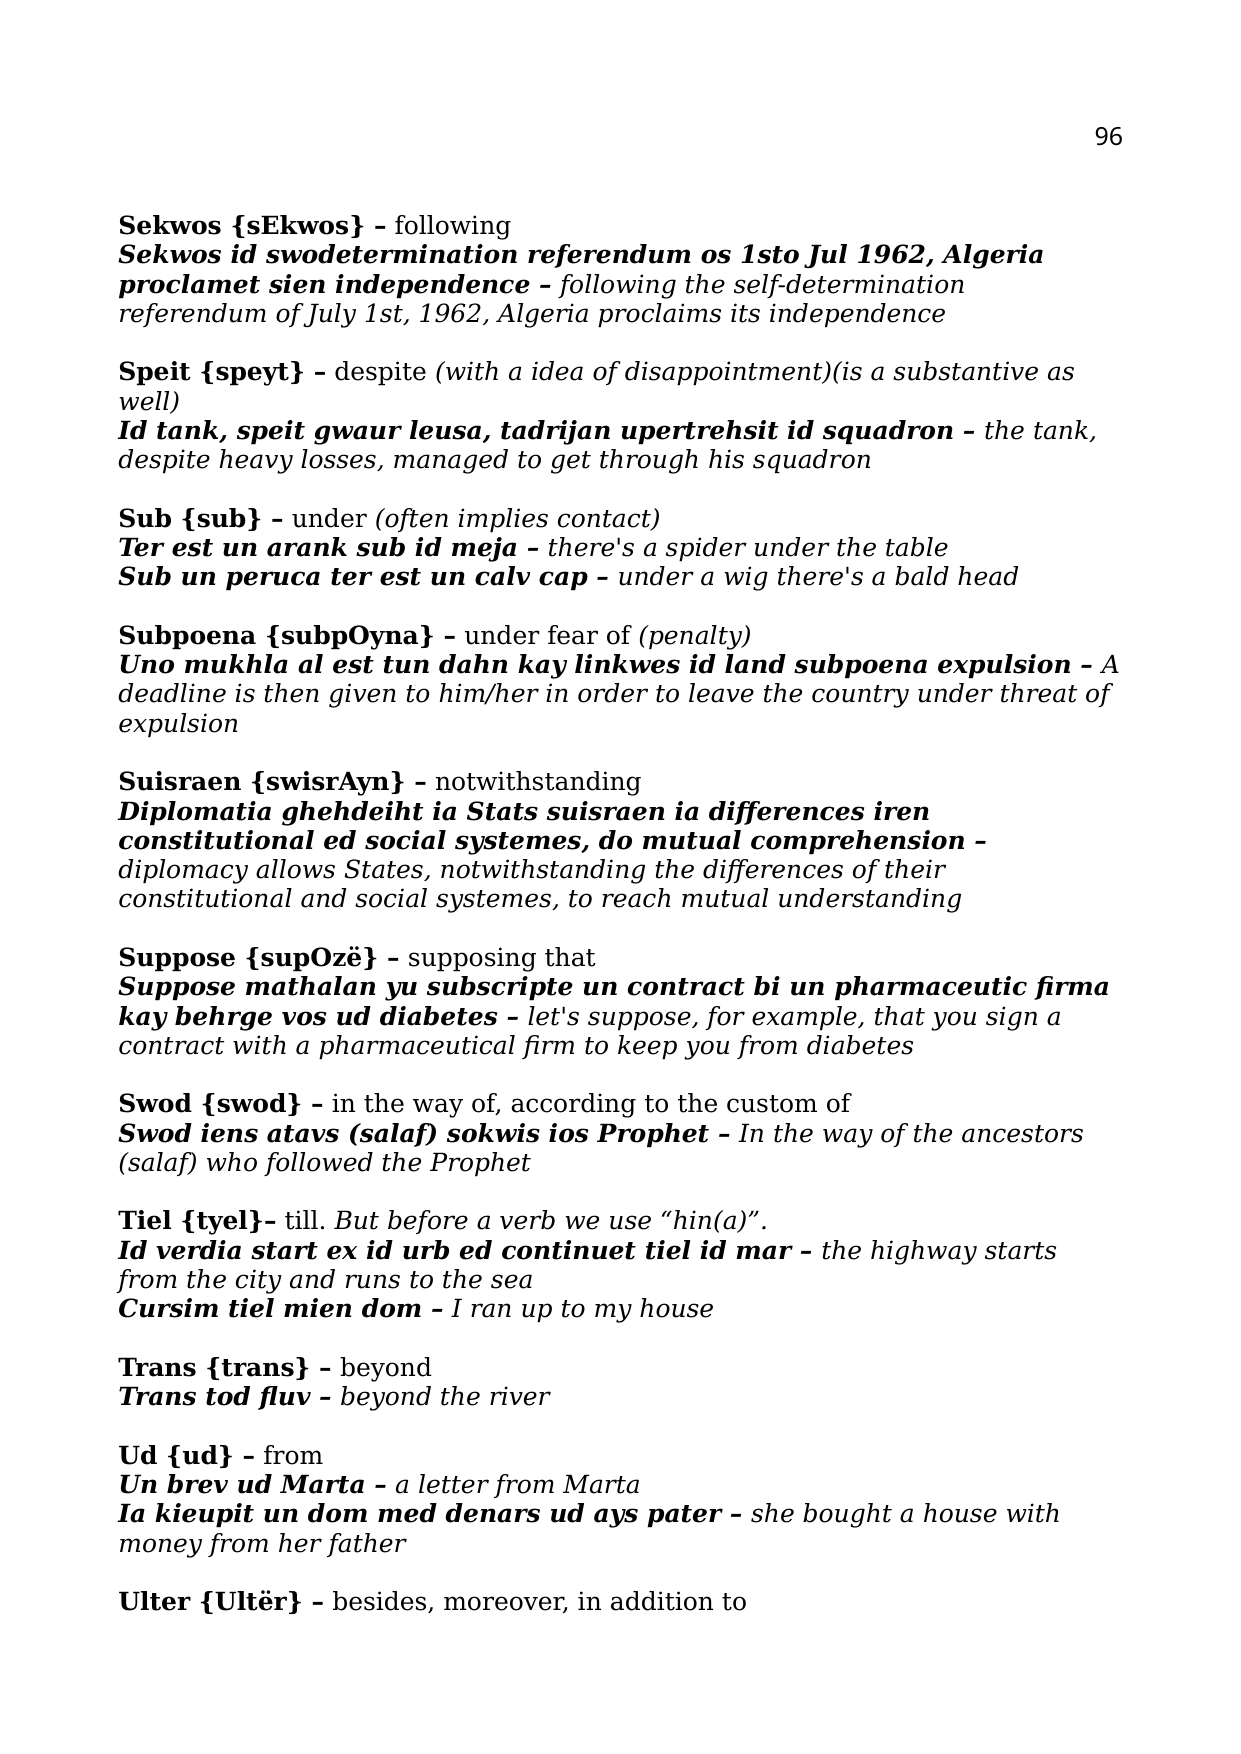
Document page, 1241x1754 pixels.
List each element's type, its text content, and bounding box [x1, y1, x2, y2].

text Speit {speyt} – despite (with a idea of disappointment)(is a substantive as well) [118, 357, 1123, 416]
text Cursim tiel mien dom – I ran up to my house [118, 1294, 1123, 1323]
text Trans {trans} – beyond [118, 1353, 1123, 1382]
text Swod iens atavs (salaf) sokwis ios Prophet – In the way of the ancestors (salaf) who followed the Prophet [118, 1118, 1123, 1177]
text Suppose mathalan yu subscripte un contract bi un pharmaceutic firma kay behrge vos ud diabetes – let's suppose, for example, that you sign a contract with a pharmaceutical firm to keep you from diabetes [118, 972, 1123, 1060]
text Ter est un arank sub id meja – there's a spider under the table [118, 533, 1123, 562]
text Ulter {Ultër} – besides, moreover, in addition to [118, 1587, 1123, 1616]
text Uno mukhla al est tun dahn kay linkwes id land subpoena expulsion – A deadline is then given to him/her in order to leave the country under threat of expulsion [118, 650, 1123, 738]
text Subpoena {subpOyna} – under fear of (penalty) [118, 621, 1123, 650]
text Trans tod fluv – beyond the river [118, 1382, 1123, 1411]
text Sekwos id swodetermination referendum os 1sto Jul 1962, Algeria proclamet sien independence – following the self-determination referendum of July 1st, 1962, Algeria proclaims its independence [118, 240, 1123, 328]
text Id verdia start ex id urb ed continuet tiel id mar – the highway starts from the city and runs to the sea [118, 1236, 1123, 1294]
text Sub {sub} – under (often implies contact) [118, 503, 1123, 533]
text Sub un peruca ter est un calv cap – under a wig there's a bald head [118, 562, 1123, 592]
text Suppose {supOzë} – supposing that [118, 943, 1123, 972]
text Suisraen {swisrAyn} – notwithstanding [118, 767, 1123, 796]
text Diplomatia ghehdeiht ia Stats suisraen ia differences iren constitutional ed social systemes, do mutual comprehension – diplomacy allows States, notwithstanding the differences of their constitutional and social systemes, to reach mutual understanding [118, 796, 1123, 913]
text Sekwos {sEkwos} – following [118, 211, 1123, 240]
text Swod {swod} – in the way of, according to the custom of [118, 1089, 1123, 1118]
text Tiel {tyel}– till. But before a verb we use “hin(a)”. [118, 1206, 1123, 1236]
text Ia kieupit un dom med denars ud ays pater – she bought a house with money from her father [118, 1499, 1123, 1558]
text Un brev ud Marta – a letter from Marta [118, 1470, 1123, 1499]
text Ud {ud} – from [118, 1441, 1123, 1470]
text Id tank, speit gwaur leusa, tadrijan upertrehsit id squadron – the tank, despite heavy losses, managed to get through his squadron [118, 416, 1123, 474]
